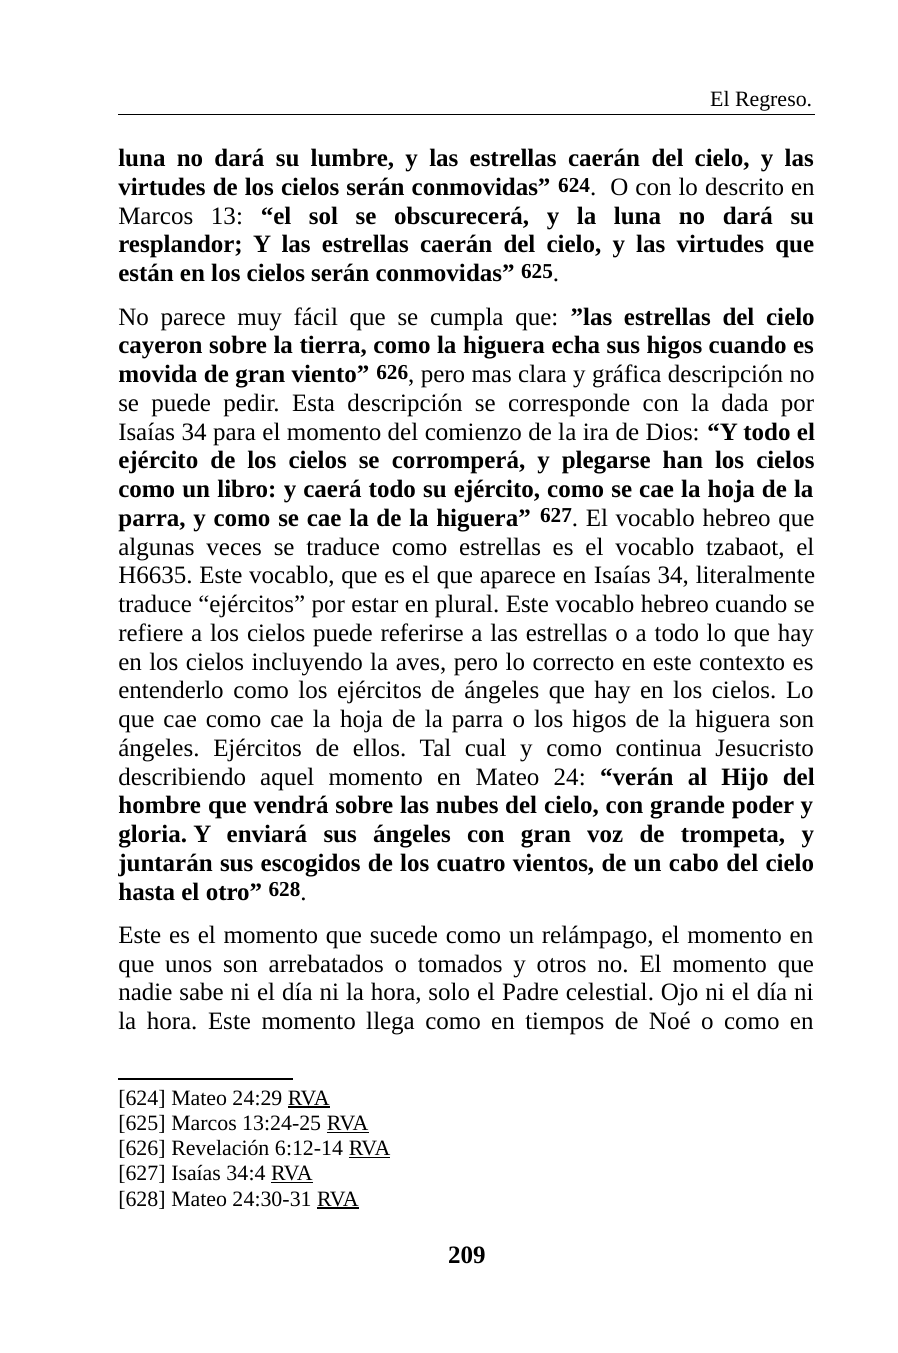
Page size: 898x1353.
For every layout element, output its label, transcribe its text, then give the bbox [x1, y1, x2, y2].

text luna no dará su lumbre, y las estrellas caerán del cielo, y las virtudes de los cielos serán conmovidas” . O con lo descrito en Marcos 13: “el sol se obscurecerá, y la luna no dará su resplandor; Y las estrellas caerán del cielo, y las virtudes que están en los cielos serán conmovidas” . [118, 143, 815, 287]
text Revelación 6:12-14 RVA [118, 1135, 815, 1160]
text Este es el momento que sucede como un relámpago, el momento en que unos son arrebatados o tomados y otros no. El momento que nadie sabe ni el día ni la hora, solo el Padre celestial. Ojo ni el día ni la hora. Este momento llega como en tiempos de Noé o como en [118, 920, 815, 1035]
text Mateo 24:30-31 RVA [118, 1186, 815, 1211]
text Mateo 24:29 RVA [118, 1085, 815, 1110]
text Isaías 34:4 RVA [118, 1160, 815, 1186]
text Marcos 13:24-25 RVA [118, 1110, 815, 1135]
text No parece muy fácil que se cumpla que: ”las estrellas del cielo cayeron sobre la tierra, como la higuera echa sus higos cuando es movida de gran viento” , pero mas clara y gráfica descripción no se puede pedir. Esta descripción se corresponde con la dada por Isaías 34 para el momento del comienzo de la ira de Dios: “Y todo el ejército de los cielos se corromperá, y plegarse han los cielos como un libro: y caerá todo su ejército, como se cae la hoja de la parra, y como se cae la de la higuera” . El vocablo hebreo que algunas veces se traduce como estrellas es el vocablo tzabaot, el H6635. Este vocablo, que es el que aparece en Isaías 34, literalmente traduce “ejércitos” por estar en plural. Este vocablo hebreo cuando se refiere a los cielos puede referirse a las estrellas o a todo lo que hay en los cielos incluyendo la aves, pero lo correcto en este contexto es entenderlo como los ejércitos de ángeles que hay en los cielos. Lo que cae como cae la hoja de la parra o los higos de la higuera son ángeles. Ejércitos de ellos. Tal cual y como continua Jesucristo describiendo aquel momento en Mateo 24: “verán al Hijo del hombre que vendrá sobre las nubes del cielo, con grande poder y gloria. Y enviará sus ángeles con gran voz de trompeta, y juntarán sus escogidos de los cuatro vientos, de un cabo del cielo hasta el otro” . [118, 302, 815, 905]
